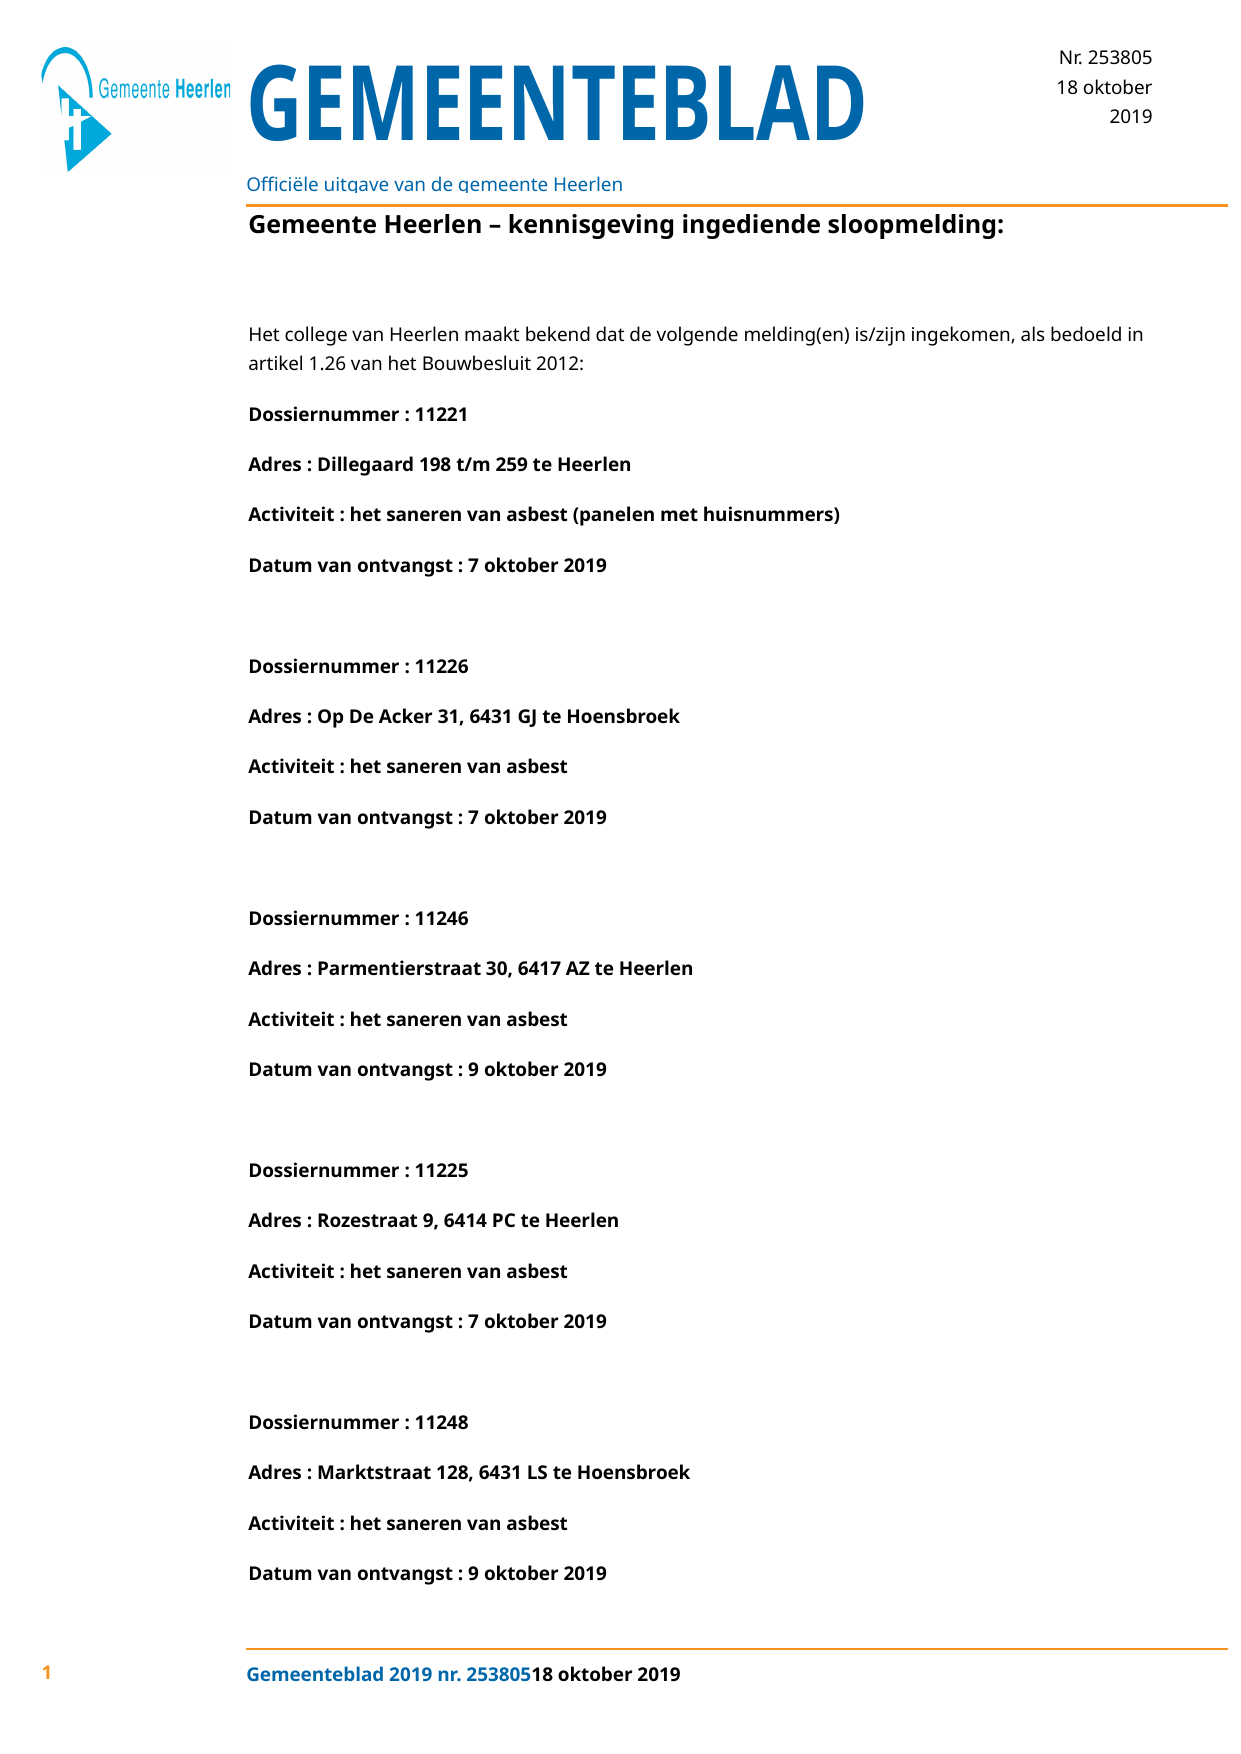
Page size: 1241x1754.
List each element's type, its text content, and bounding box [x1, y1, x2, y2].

text Activiteit : het saneren van asbest [248, 1258, 1152, 1283]
text Dossiernummer : 11225 [248, 1157, 1152, 1183]
picture [41, 47, 59, 70]
text Dossiernummer : 11226 [248, 653, 1152, 678]
text Datum van ontvangst : 7 oktober 2019 [248, 552, 1152, 578]
text Dossiernummer : 11248 [248, 1409, 1152, 1435]
picture [41, 47, 231, 172]
text Gemeente Heerlen – kennisgeving ingediende sloopmelding: [248, 207, 1152, 241]
text Adres : Parmentierstraat 30, 6417 AZ te Heerlen [248, 955, 1152, 981]
text Datum van ontvangst : 7 oktober 2019 [248, 1308, 1152, 1334]
text Activiteit : het saneren van asbest [248, 1510, 1152, 1536]
text Datum van ontvangst : 9 oktober 2019 [248, 1056, 1152, 1082]
text Het college van Heerlen maakt bekend dat de volgende melding(en) is/zijn ingekomen, als bedoeld in artikel 1.26 van het Bouwbesluit 2012: [248, 321, 1152, 376]
text Adres : Marktstraat 128, 6431 LS te Hoensbroek [248, 1459, 1152, 1485]
text Adres : Dillegaard 198 t/m 259 te Heerlen [248, 451, 1152, 477]
text Adres : Rozestraat 9, 6414 PC te Heerlen [248, 1207, 1152, 1233]
text Activiteit : het saneren van asbest (panelen met huisnummers) [248, 502, 1152, 527]
text Dossiernummer : 11221 [248, 401, 1152, 426]
text Adres : Op De Acker 31, 6431 GJ te Hoensbroek [248, 703, 1152, 729]
text Datum van ontvangst : 7 oktober 2019 [248, 804, 1152, 830]
text Datum van ontvangst : 9 oktober 2019 [248, 1560, 1152, 1586]
text Activiteit : het saneren van asbest [248, 754, 1152, 779]
text Dossiernummer : 11246 [248, 905, 1152, 931]
text Activiteit : het saneren van asbest [248, 1006, 1152, 1031]
